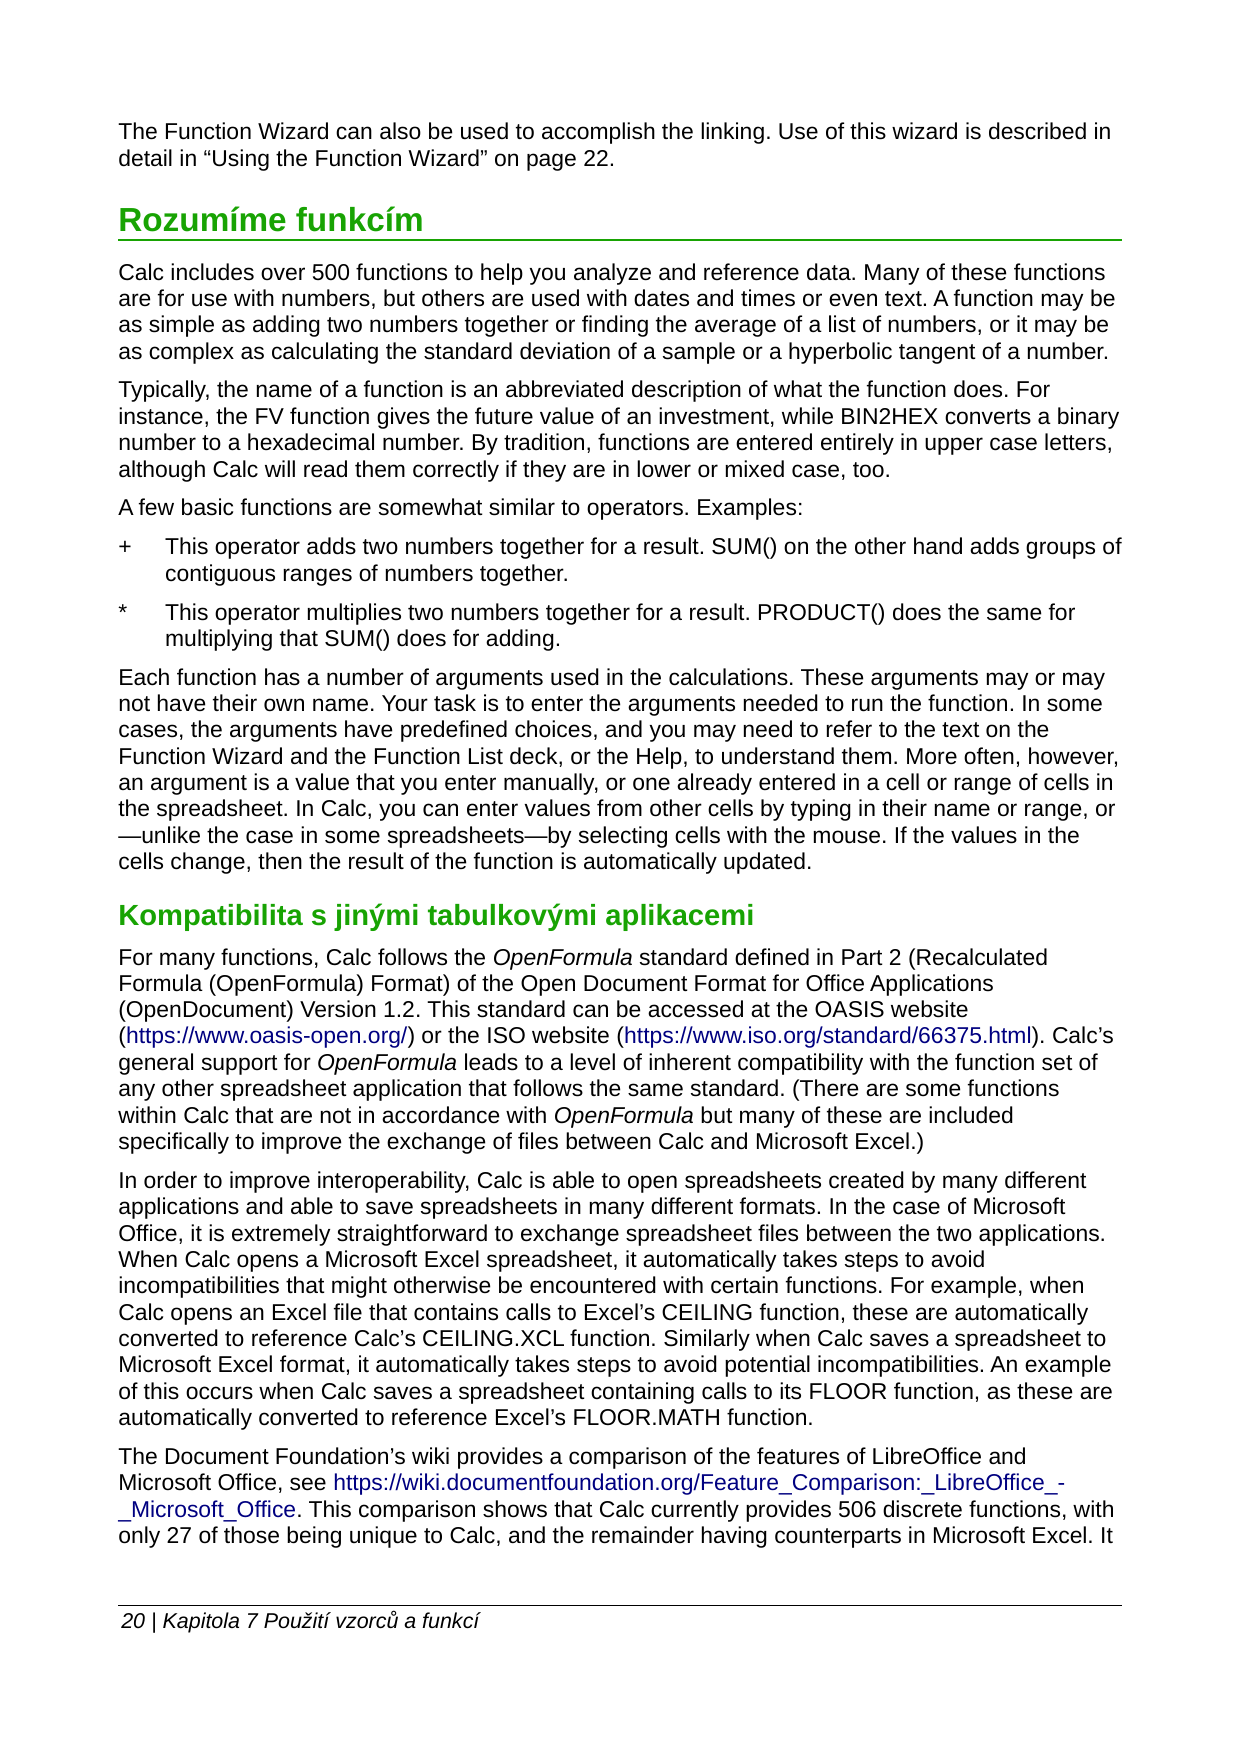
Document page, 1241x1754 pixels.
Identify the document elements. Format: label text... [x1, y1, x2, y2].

table_header This operator adds two numbers together for a result. SUM() on the other hand adds groups of contiguous ranges of numbers together. [165, 533, 1122, 598]
subtitle Kompatibilita s jinými tabulkovými aplikacemi [118, 898, 1122, 932]
table_cell This operator multiplies two numbers together for a result. PRODUCT() does the same for multiplying that SUM() does for adding. [165, 599, 1122, 664]
text For many functions, Calc follows the OpenFormula standard defined in Part 2 (Recalculated Formula (OpenFormula) Format) of the Open Document Format for Office Applications (OpenDocument) Version 1.2. This standard can be accessed at the OASIS website (https://www.oasis-open.org/) or the ISO website (https://www.iso.org/standard/66375.html). Calc’s general support for OpenFormula leads to a level of inherent compatibility with the function set of any other spreadsheet application that follows the same standard. (There are some functions within Calc that are not in accordance with OpenFormula but many of these are included specifically to improve the exchange of files between Calc and Microsoft Excel.) [118, 943, 1122, 1154]
text The Document Foundation’s wiki provides a comparison of the features of LibreOffice and Microsoft Office, see https://wiki.documentfoundation.org/Feature_Comparison:_LibreOffice_-_Microsoft_Office. This comparison shows that Calc currently provides 506 discrete functions, with only 27 of those being unique to Calc, and the remainder having counterparts in Microsoft Excel. It [118, 1443, 1122, 1548]
text Calc includes over 500 functions to help you analyze and reference data. Many of these functions are for use with numbers, but others are used with dates and times or even text. A function may be as simple as adding two numbers together or finding the average of a list of numbers, or it may be as complex as calculating the standard deviation of a sample or a hyperbolic tangent of a number. [118, 258, 1122, 364]
subtitle Rozumíme funkcím [118, 200, 1122, 239]
text In order to improve interoperability, Calc is able to open spreadsheets created by many different applications and able to save spreadsheets in many different formats. In the case of Microsoft Office, it is extremely straightforward to exchange spreadsheet files between the two applications. When Calc opens a Microsoft Excel spreadsheet, it automatically takes steps to avoid incompatibilities that might otherwise be encountered with certain functions. For example, when Calc opens an Excel file that contains calls to Excel’s CEILING function, these are automatically converted to reference Calc’s CEILING.XCL function. Similarly when Calc saves a spreadsheet to Microsoft Excel format, it automatically takes steps to avoid potential incompatibilities. An example of this occurs when Calc saves a spreadsheet containing calls to its FLOOR function, as these are automatically converted to reference Excel’s FLOOR.MATH function. [118, 1167, 1122, 1430]
text The Function Wizard can also be used to accomplish the linking. Use of this wizard is described in detail in “Using the Function Wizard” on page 22. [118, 118, 1122, 171]
text Typically, the name of a function is an abbreviated description of what the function does. For instance, the FV function gives the future value of an investment, while BIN2HEX converts a binary number to a hexadecimal number. By tradition, functions are entered entirely in upper case letters, although Calc will read them correctly if they are in lower or mixed case, too. [118, 376, 1122, 482]
table_cell * [118, 599, 165, 664]
table_header + [118, 533, 165, 598]
text A few basic functions are somewhat similar to operators. Examples: [118, 494, 1122, 521]
text Each function has a number of arguments used in the calculations. These arguments may or may not have their own name. Your task is to enter the arguments needed to run the function. In some cases, the arguments have predefined choices, and you may need to refer to the text on the Function Wizard and the Function List deck, or the Help, to understand them. More often, however, an argument is a value that you enter manually, or one already entered in a cell or range of cells in the spreadsheet. In Calc, you can enter values from other cells by typing in their name or range, or—unlike the case in some spreadsheets—by selecting cells with the mouse. If the values in the cells change, then the result of the function is automatically updated. [118, 664, 1122, 874]
